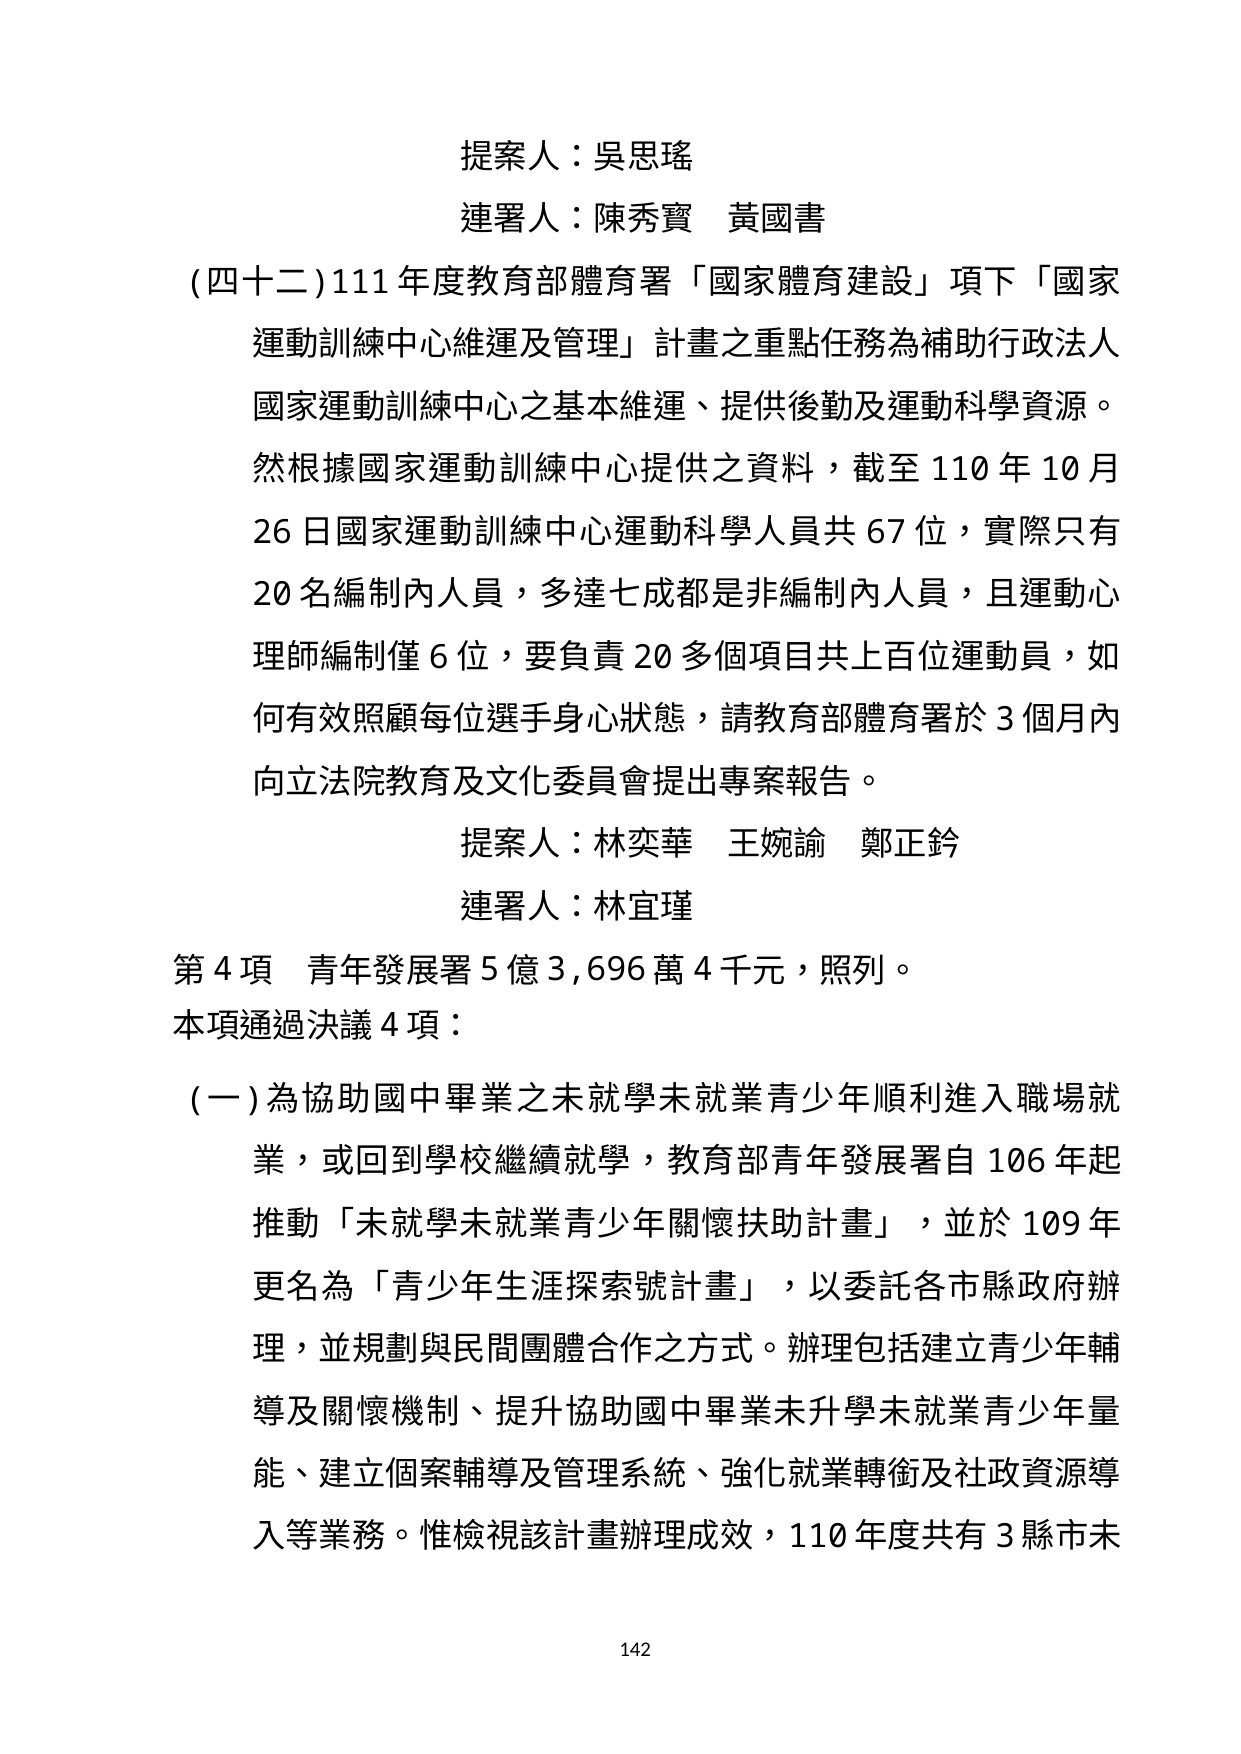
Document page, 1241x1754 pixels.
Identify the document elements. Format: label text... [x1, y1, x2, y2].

text 提案人：林奕華 王婉諭 鄭正鈐 [460, 800, 1122, 862]
text 本項通過決議4項： [173, 992, 1122, 1054]
text 第4項 青年發展署5億3,696萬4千元，照列。 [173, 943, 1122, 992]
text (一)為協助國中畢業之未就學未就業青少年順利進入職場就業，或回到學校繼續就學，教育部青年發展署自106年起推動「未就學未就業青少年關懷扶助計畫」，並於109年更名為「青少年生涯探索號計畫」，以委託各市縣政府辦理，並規劃與民間團體合作之方式。辦理包括建立青少年輔導及關懷機制、提升協助國中畢業未升學未就業青少年量能、建立個案輔導及管理系統、強化就業轉銜及社政資源導入等業務。惟檢視該計畫辦理成效，110年度共有3縣市未 [185, 1054, 1122, 1554]
text 提案人：吳思瑤 [460, 112, 1122, 175]
text (四十二)111年度教育部體育署「國家體育建設」項下「國家運動訓練中心維運及管理」計畫之重點任務為補助行政法人國家運動訓練中心之基本維運、提供後勤及運動科學資源。然根據國家運動訓練中心提供之資料，截至110年10月26日國家運動訓練中心運動科學人員共67位，實際只有20名編制內人員，多達七成都是非編制內人員，且運動心理師編制僅6位，要負責20多個項目共上百位運動員，如何有效照顧每位選手身心狀態，請教育部體育署於3個月內向立法院教育及文化委員會提出專案報告。 [185, 237, 1122, 800]
text 連署人：林宜瑾 [460, 862, 1122, 925]
text 連署人：陳秀寳 黃國書 [460, 175, 1122, 237]
